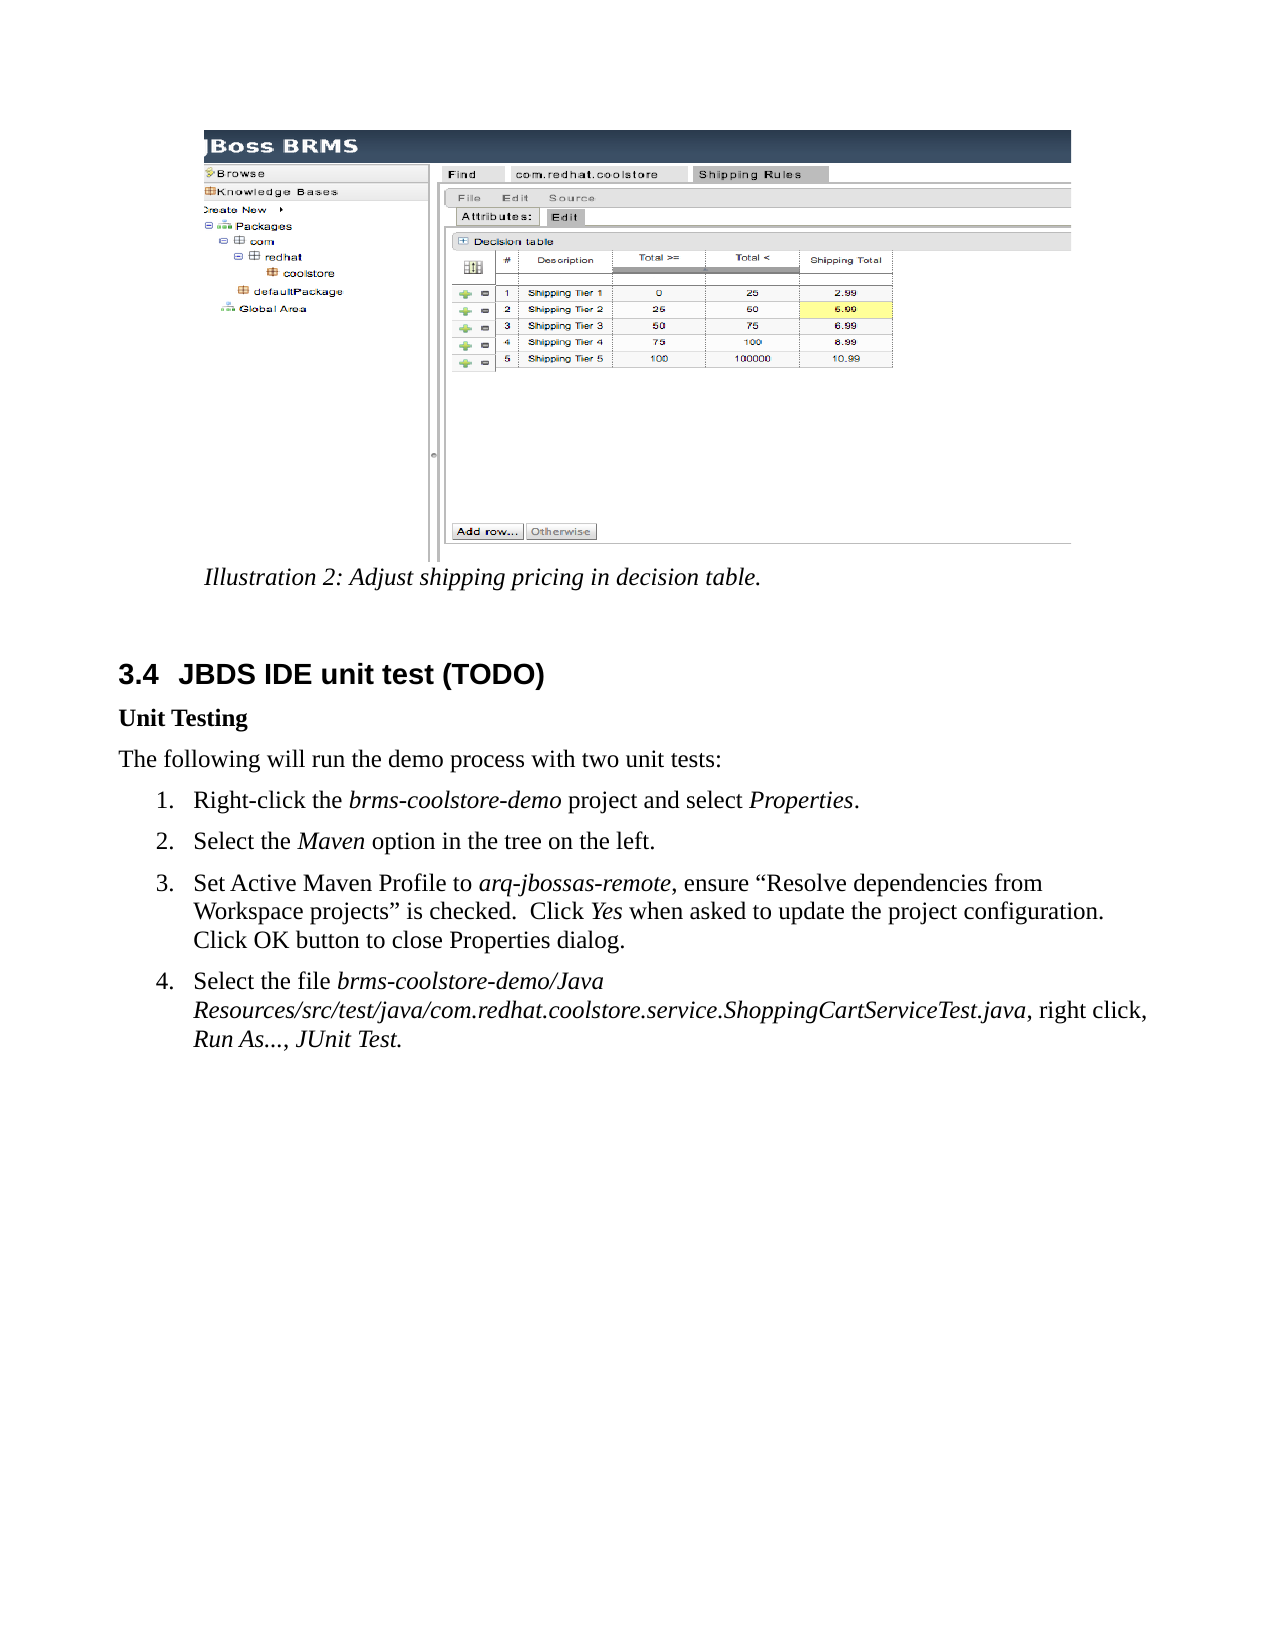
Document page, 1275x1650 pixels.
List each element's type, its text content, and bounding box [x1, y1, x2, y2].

picture [204, 130, 1072, 562]
text The following will run the demo process with two unit tests: [118, 744, 1157, 773]
list Select the Maven option in the tree on the left. [156, 826, 1157, 855]
subtitle JBDS IDE unit test (TODO) [118, 657, 1157, 690]
list Illustration 2: Adjust shipping pricing in decision table. [204, 562, 1071, 590]
list Set Active Maven Profile to arq-jbossas-remote, ensure “Resolve dependencies from Workspace projects” is checked. Click Yes when asked to update the project configuration. Click OK button to close Properties dialog. [156, 868, 1157, 954]
list Select the file brms-coolstore-demo/Java Resources/src/test/java/com.redhat.coolstore.service.ShoppingCartServiceTest.java, right click, Run As..., JUnit Test. [156, 966, 1157, 1053]
list Right-click the brms-coolstore-demo project and select Properties. [156, 785, 1157, 814]
text Unit Testing [118, 703, 1157, 731]
